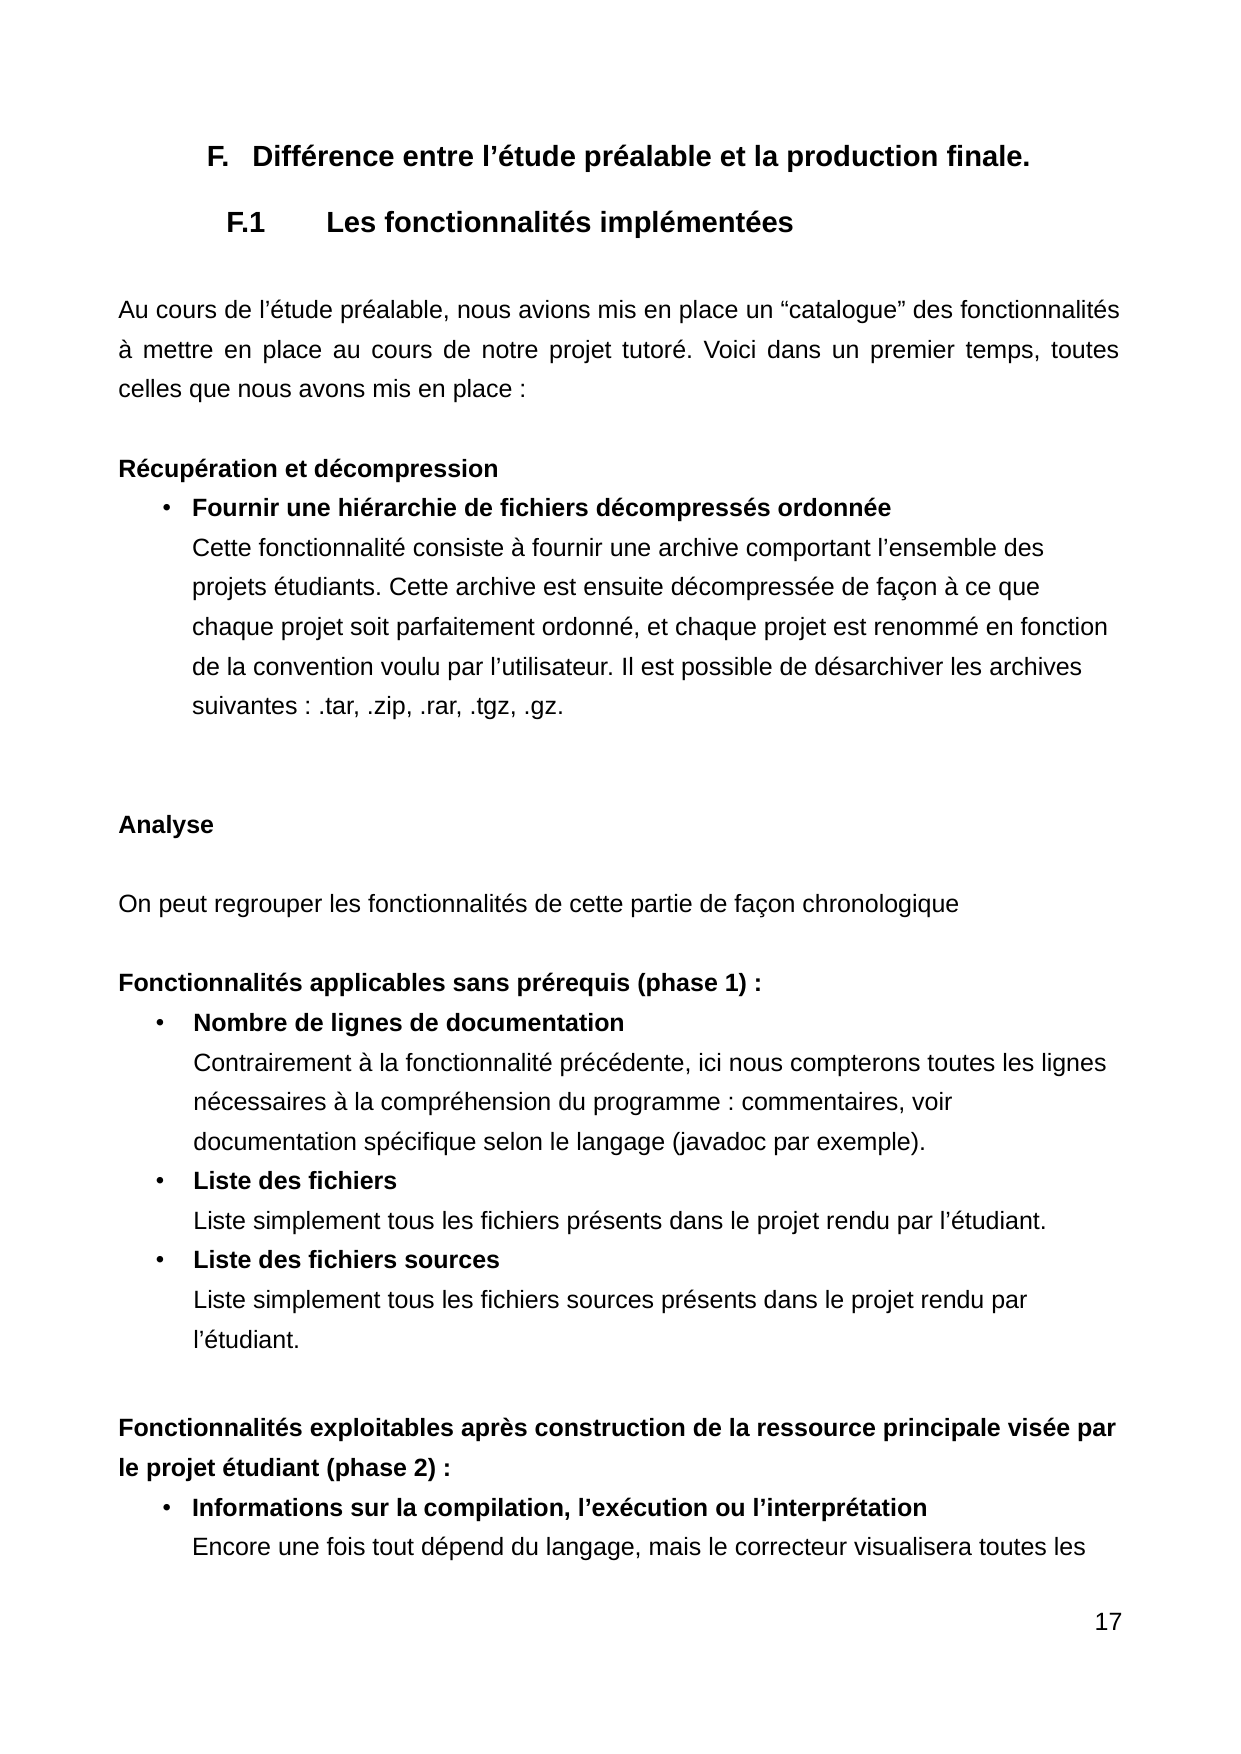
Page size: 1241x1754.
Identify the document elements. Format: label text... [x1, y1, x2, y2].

list Nombre de lignes de documentation Contrairement à la fonctionnalité précédente, ici nous compterons toutes les lignes nécessaires à la compréhension du programme : commentaires, voir documentation spécifique selon le langage (javadoc par exemple). [156, 1008, 1122, 1155]
text Au cours de l’étude préalable, nous avions mis en place un “catalogue” des fonctionnalités à mettre en place au cours de notre projet tutoré. Voici dans un premier temps, toutes celles que nous avons mis en place : [118, 295, 1122, 403]
list Liste des fichiers sources Liste simplement tous les fichiers sources présents dans le projet rendu par l’étudiant. [156, 1246, 1122, 1353]
subtitle Les fonctionnalités implémentées [178, 204, 1122, 238]
text On peut regrouper les fonctionnalités de cette partie de façon chronologique [118, 889, 1122, 918]
list Liste des fichiers Liste simplement tous les fichiers présents dans le projet rendu par l’étudiant. [156, 1166, 1122, 1235]
list Informations sur la compilation, l’exécution ou l’interprétation Encore une fois tout dépend du langage, mais le correcteur visualisera toutes les [162, 1493, 1122, 1561]
text Fonctionnalités applicables sans prérequis (phase 1) : [118, 929, 1122, 997]
text Fonctionnalités exploitables après construction de la ressource principale visée par le projet étudiant (phase 2) : [118, 1413, 1122, 1482]
text Analyse [118, 810, 1122, 839]
subtitle Différence entre l’étude préalable et la production finale. [178, 139, 1122, 172]
text Récupération et décompression [118, 453, 1122, 482]
list Fournir une hiérarchie de fichiers décompressés ordonnée Cette fonctionnalité consiste à fournir une archive comportant l’ensemble des projets étudiants. Cette archive est ensuite décompressée de façon à ce que chaque projet soit parfaitement ordonné, et chaque projet est renommé en fonction de la convention voulu par l’utilisateur. Il est possible de désarchiver les archives suivantes : .tar, .zip, .rar, .tgz, .gz. [162, 493, 1122, 759]
